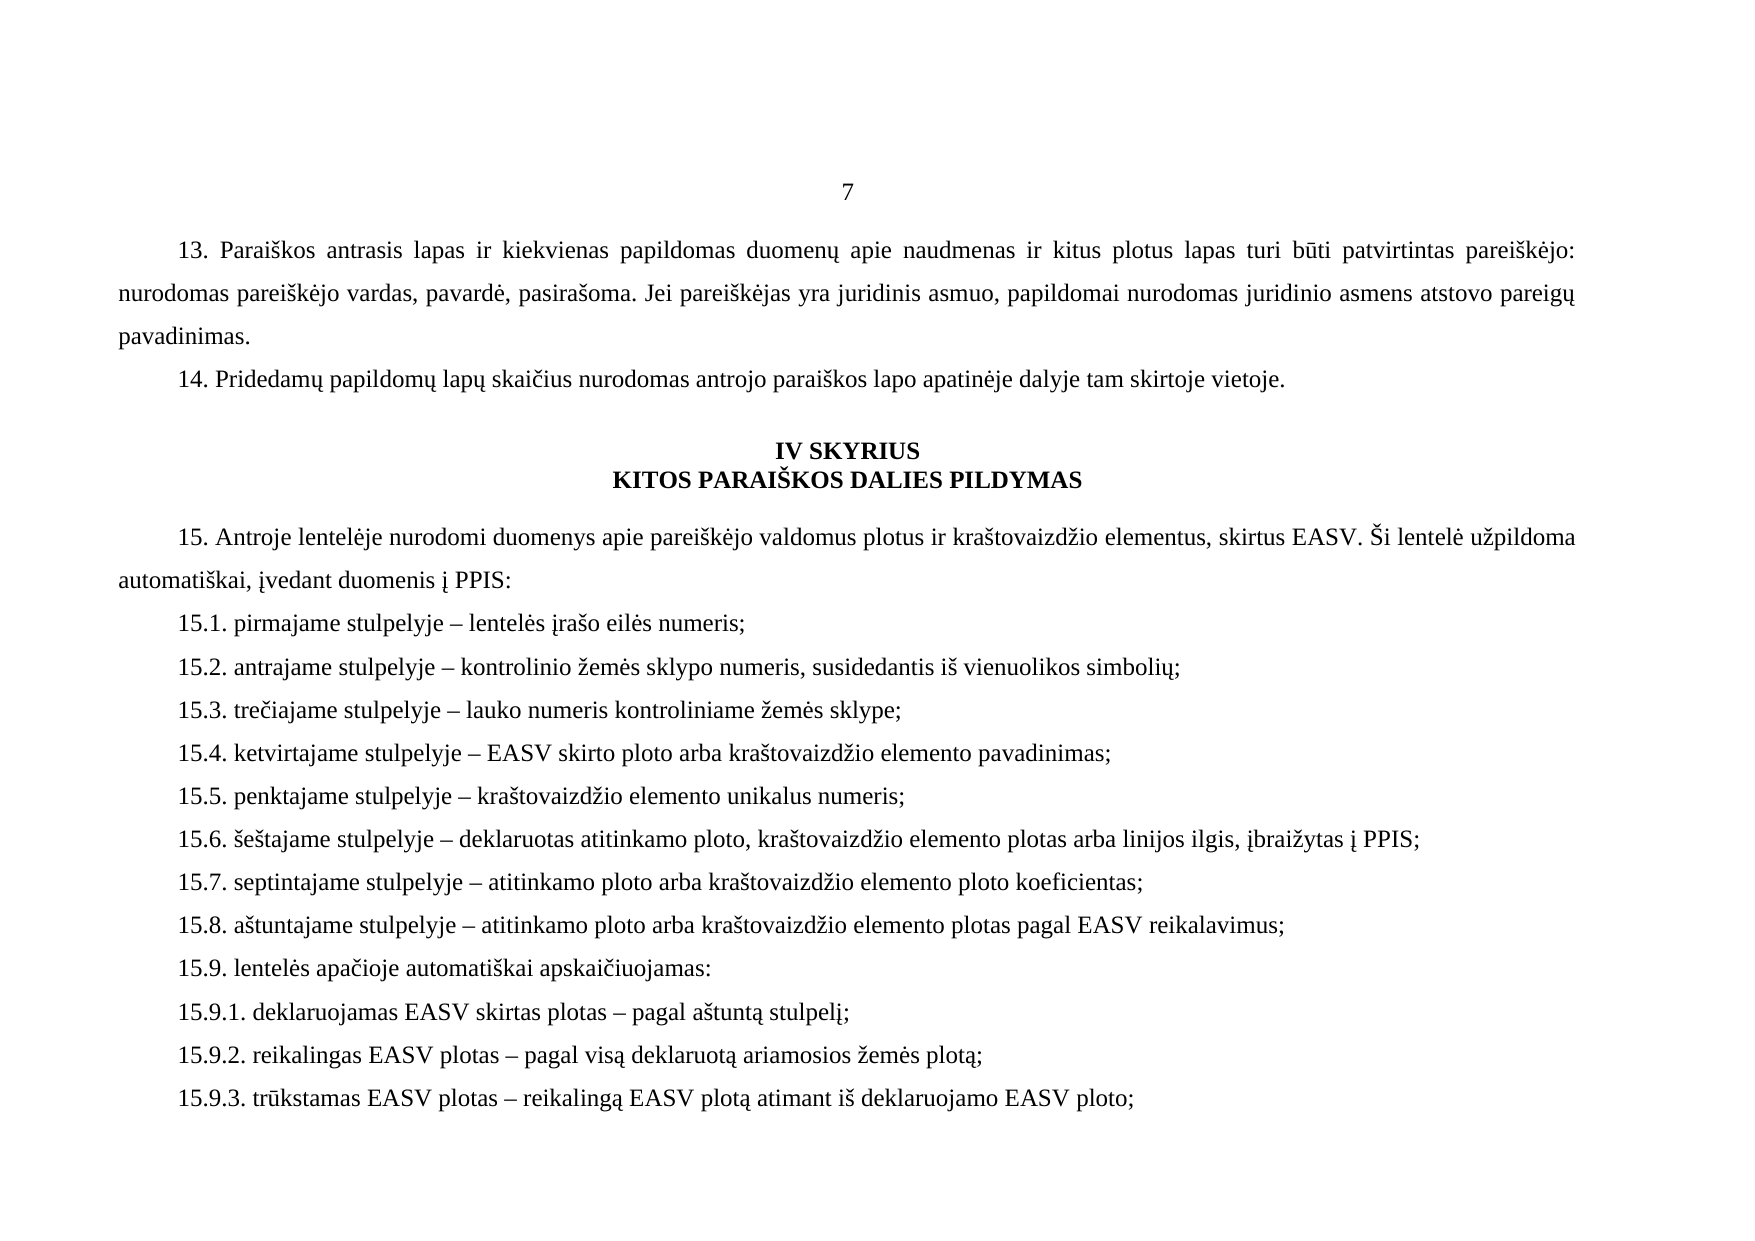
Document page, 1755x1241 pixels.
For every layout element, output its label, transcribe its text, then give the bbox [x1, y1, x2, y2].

text 15.8. aštuntajame stulpelyje – atitinkamo ploto arba kraštovaizdžio elemento plotas pagal EASV reikalavimus; [118, 910, 1577, 939]
text 15.2. antrajame stulpelyje – kontrolinio žemės sklypo numeris, susidedantis iš vienuolikos simbolių; [118, 652, 1577, 680]
text 15.6. šeštajame stulpelyje – deklaruotas atitinkamo ploto, kraštovaizdžio elemento plotas arba linijos ilgis, įbraižytas į PPIS; [118, 824, 1577, 853]
text 15.5. penktajame stulpelyje – kraštovaizdžio elemento unikalus numeris; [118, 781, 1577, 810]
text 15.9.3. trūkstamas EASV plotas – reikalingą EASV plotą atimant iš deklaruojamo EASV ploto; [118, 1083, 1577, 1112]
text 15.9.1. deklaruojamas EASV skirtas plotas – pagal aštuntą stulpelį; [118, 997, 1577, 1025]
text 15.3. trečiajame stulpelyje – lauko numeris kontroliniame žemės sklype; [118, 695, 1577, 723]
text 15.7. septintajame stulpelyje – atitinkamo ploto arba kraštovaizdžio elemento ploto koeficientas; [118, 867, 1577, 896]
text 15.1. pirmajame stulpelyje – lentelės įrašo eilės numeris; [118, 608, 1577, 637]
text 14. Pridedamų papildomų lapų skaičius nurodomas antrojo paraiškos lapo apatinėje dalyje tam skirtoje vietoje. [118, 364, 1577, 393]
text iv SKYRIUS [118, 436, 1577, 465]
text 15.9. lentelės apačioje automatiškai apskaičiuojamas: [118, 953, 1577, 982]
text 15. Antroje lentelėje nurodomi duomenys apie pareiškėjo valdomus plotus ir kraštovaizdžio elementus, skirtus EASV. Ši lentelė užpildoma automatiškai, įvedant duomenis į PPIS: [118, 522, 1577, 594]
text KITOS PARAIŠKOS DALIES PILDYMAS [118, 465, 1577, 493]
text 15.9.2. reikalingas EASV plotas – pagal visą deklaruotą ariamosios žemės plotą; [118, 1040, 1577, 1068]
text 15.4. ketvirtajame stulpelyje – EASV skirto ploto arba kraštovaizdžio elemento pavadinimas; [118, 738, 1577, 767]
text 13. Paraiškos antrasis lapas ir kiekvienas papildomas duomenų apie naudmenas ir kitus plotus lapas turi būti patvirtintas pareiškėjo: nurodomas pareiškėjo vardas, pavardė, pasirašoma. Jei pareiškėjas yra juridinis asmuo, papildomai nurodomas juridinio asmens atstovo pareigų pavadinimas. [118, 235, 1577, 350]
